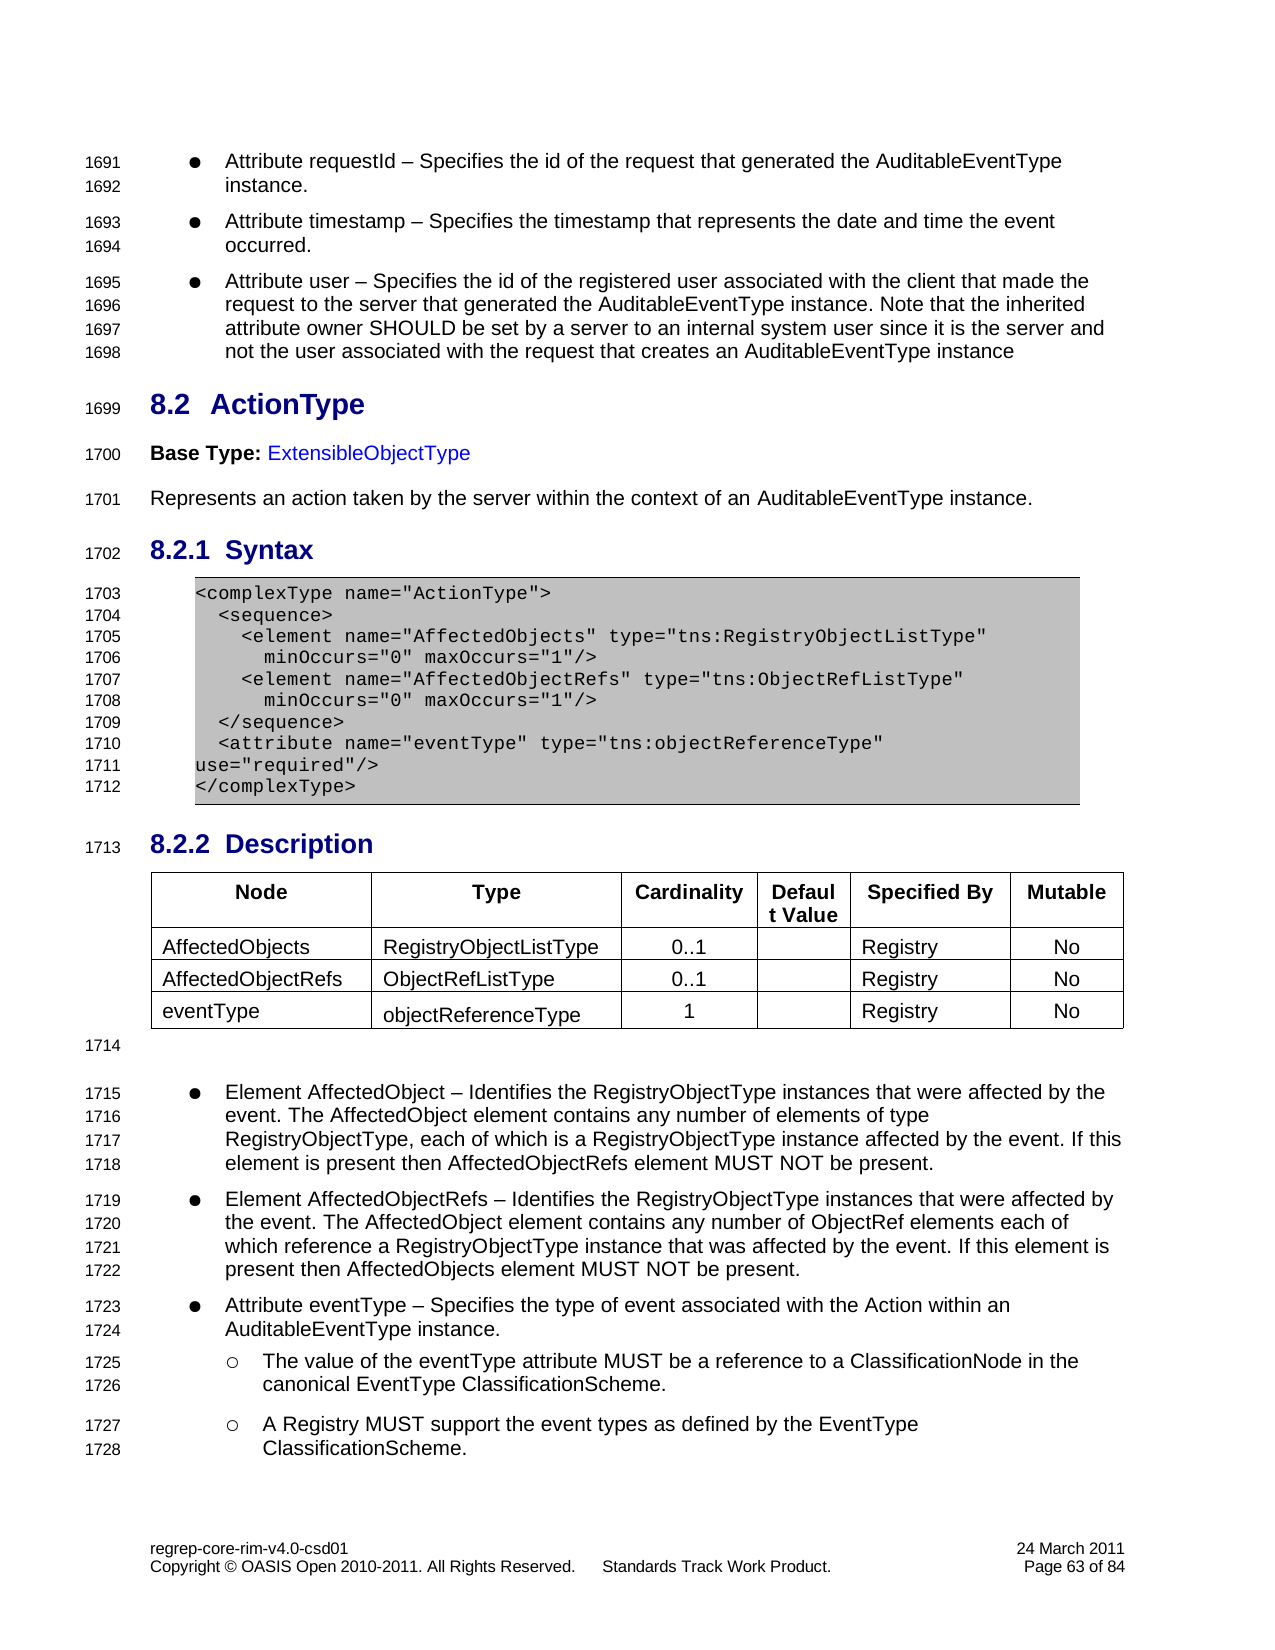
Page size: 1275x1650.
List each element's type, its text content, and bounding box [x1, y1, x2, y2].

table_cell 0..1 [622, 928, 757, 959]
list Attribute timestamp – Specifies the timestamp that represents the date and time the event occurred. [187, 209, 1125, 257]
table_cell Registry [851, 928, 1010, 959]
table_header Default Value [758, 873, 850, 927]
list Attribute eventType – Specifies the type of event associated with the Action within an AuditableEventType instance. [187, 1294, 1125, 1341]
table_cell [758, 928, 850, 959]
table_header Node [152, 873, 371, 927]
table_cell No [1011, 960, 1123, 991]
subtitle Description [150, 829, 1125, 859]
table_header Type [372, 873, 621, 927]
table_cell objectReferenceType [372, 992, 621, 1028]
table_cell No [1011, 928, 1123, 959]
text Base Type: ExtensibleObjectType [150, 442, 1125, 465]
text <sequence> [195, 598, 1080, 620]
table_cell Registry [851, 960, 1010, 991]
text Represents an action taken by the server within the context of an AuditableEventType instance. [150, 486, 1125, 509]
text <complexType name="ActionType"> [195, 578, 1080, 598]
list Element AffectedObjectRefs – Identifies the RegistryObjectType instances that were affected by the event. The AffectedObject element contains any number of ObjectRef elements each of which reference a RegistryObjectType instance that was affected by the event. If this element is present then AffectedObjects element MUST NOT be present. [187, 1187, 1125, 1281]
table_cell AffectedObjects [152, 928, 371, 959]
table_cell Registry [851, 992, 1010, 1028]
table_cell 1 [622, 992, 757, 1028]
table_cell [758, 960, 850, 991]
table_cell ObjectRefListType [372, 960, 621, 991]
text <element name="AffectedObjectRefs" type="tns:ObjectRefListType" [195, 663, 1080, 684]
table_header Cardinality [622, 873, 757, 927]
list Attribute user – Specifies the id of the registered user associated with the client that made the request to the server that generated the AuditableEventType instance. Note that the inherited attribute owner SHOULD be set by a server to an internal system user since it is the server and not the user associated with the request that creates an AuditableEventType instance [187, 269, 1125, 363]
text </complexType> [195, 770, 1080, 804]
text minOccurs="0" maxOccurs="1"/> [195, 641, 1080, 663]
subtitle ActionType [150, 388, 1125, 421]
table_cell [758, 992, 850, 1028]
list A Registry MUST support the event types as defined by the EventType ClassificationScheme. [225, 1413, 1125, 1460]
list The value of the eventType attribute MUST be a reference to a ClassificationNode in the canonical EventType ClassificationScheme. [225, 1349, 1125, 1396]
text </sequence> [195, 706, 1080, 727]
list Element AffectedObject – Identifies the RegistryObjectType instances that were affected by the event. The AffectedObject element contains any number of elements of type RegistryObjectType, each of which is a RegistryObjectType instance affected by the event. If this element is present then AffectedObjectRefs element MUST NOT be present. [187, 1080, 1125, 1174]
table_cell AffectedObjectRefs [152, 960, 371, 991]
text <attribute name="eventType" type="tns:objectReferenceType" use="required"/> [195, 727, 1080, 770]
table_cell eventType [152, 992, 371, 1028]
text minOccurs="0" maxOccurs="1"/> [195, 684, 1080, 706]
subtitle Syntax [150, 534, 1125, 564]
text <element name="AffectedObjects" type="tns:RegistryObjectListType" [195, 620, 1080, 641]
table_cell No [1011, 992, 1123, 1028]
table_header Specified By [851, 873, 1010, 927]
list Attribute requestId – Specifies the id of the request that generated the AuditableEventType instance. [187, 150, 1125, 197]
table_cell RegistryObjectListType [372, 928, 621, 959]
table_header Mutable [1011, 873, 1123, 927]
table_cell 0..1 [622, 960, 757, 991]
